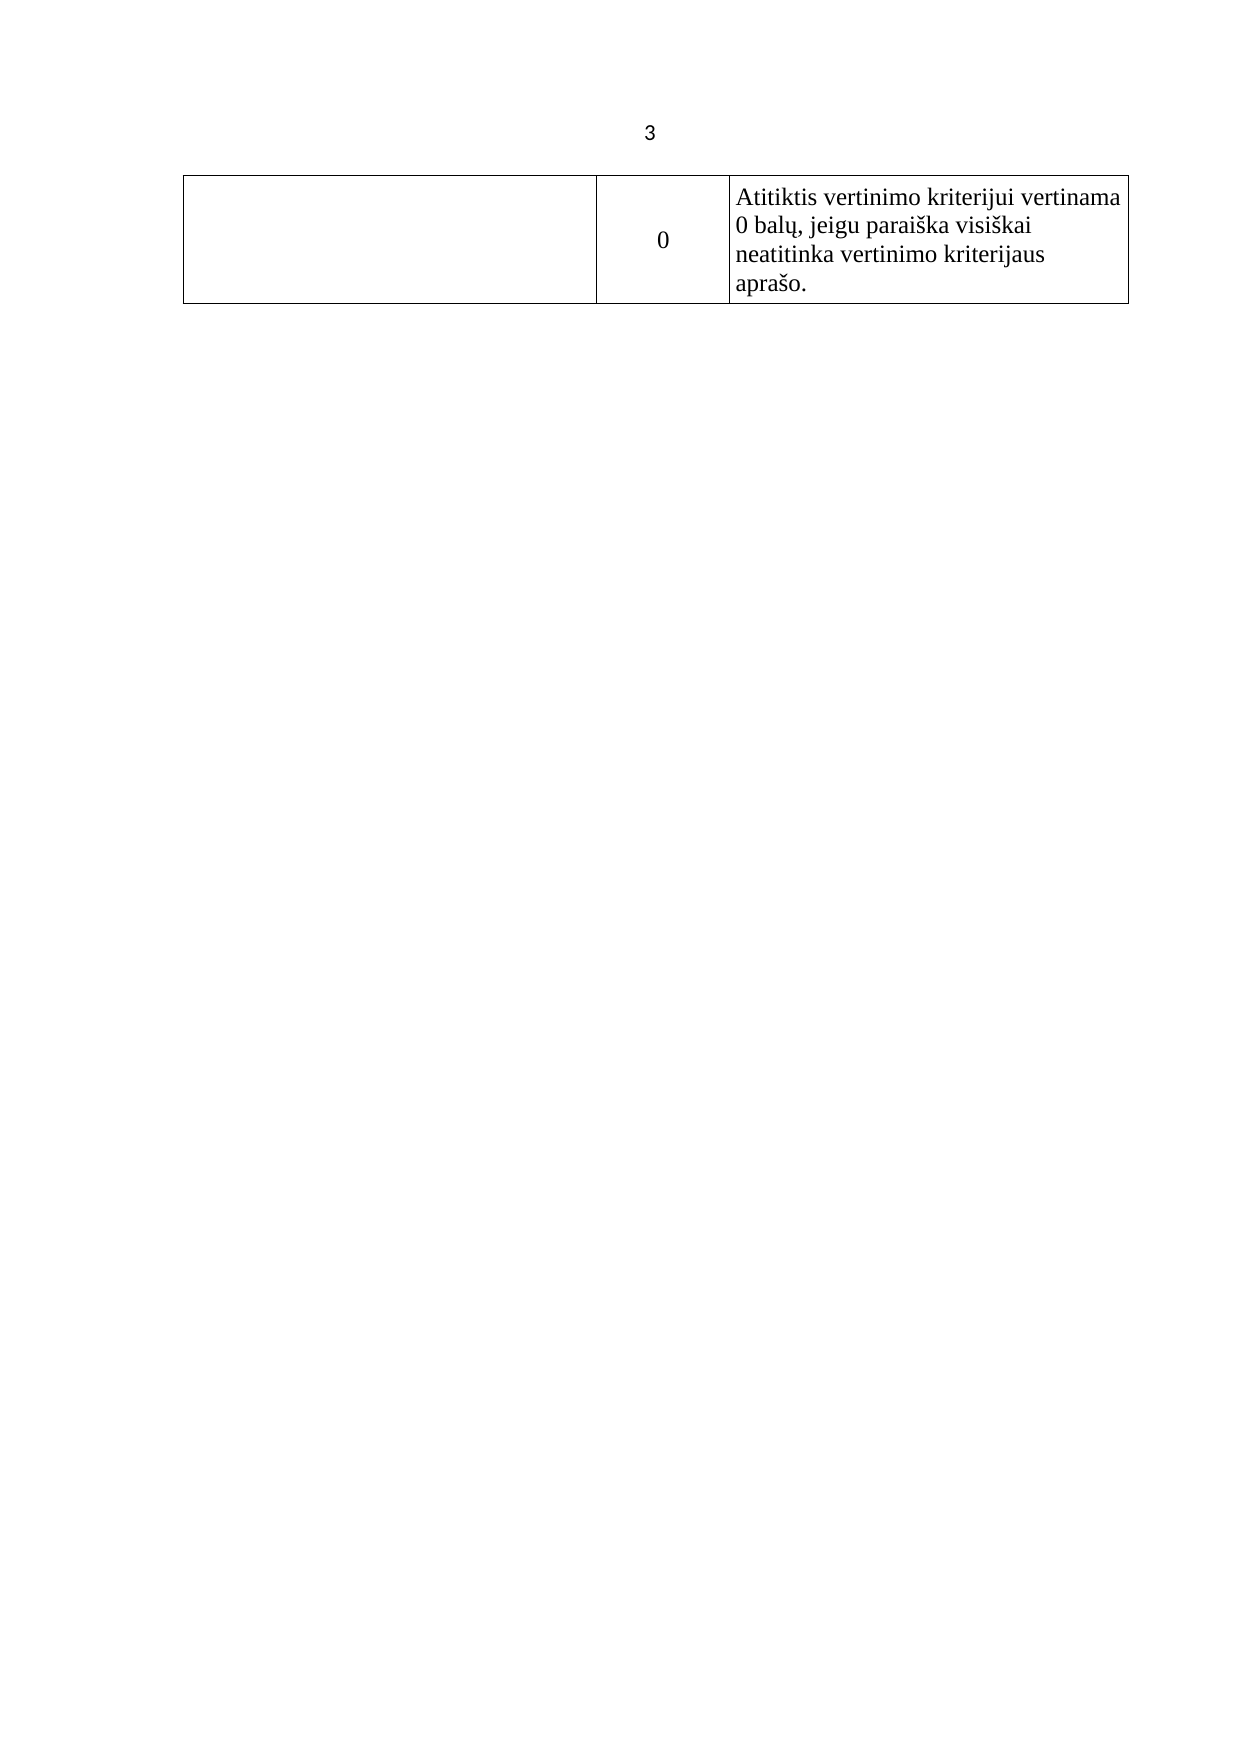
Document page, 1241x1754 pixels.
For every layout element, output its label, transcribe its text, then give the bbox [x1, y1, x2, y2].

table_cell Atitiktis vertinimo kriterijui vertinama 0 balų, jeigu paraiška visiškai neatitinka vertinimo kriterijaus aprašo. [730, 176, 1128, 303]
table_cell [184, 176, 596, 303]
table_cell 0 [597, 176, 729, 303]
